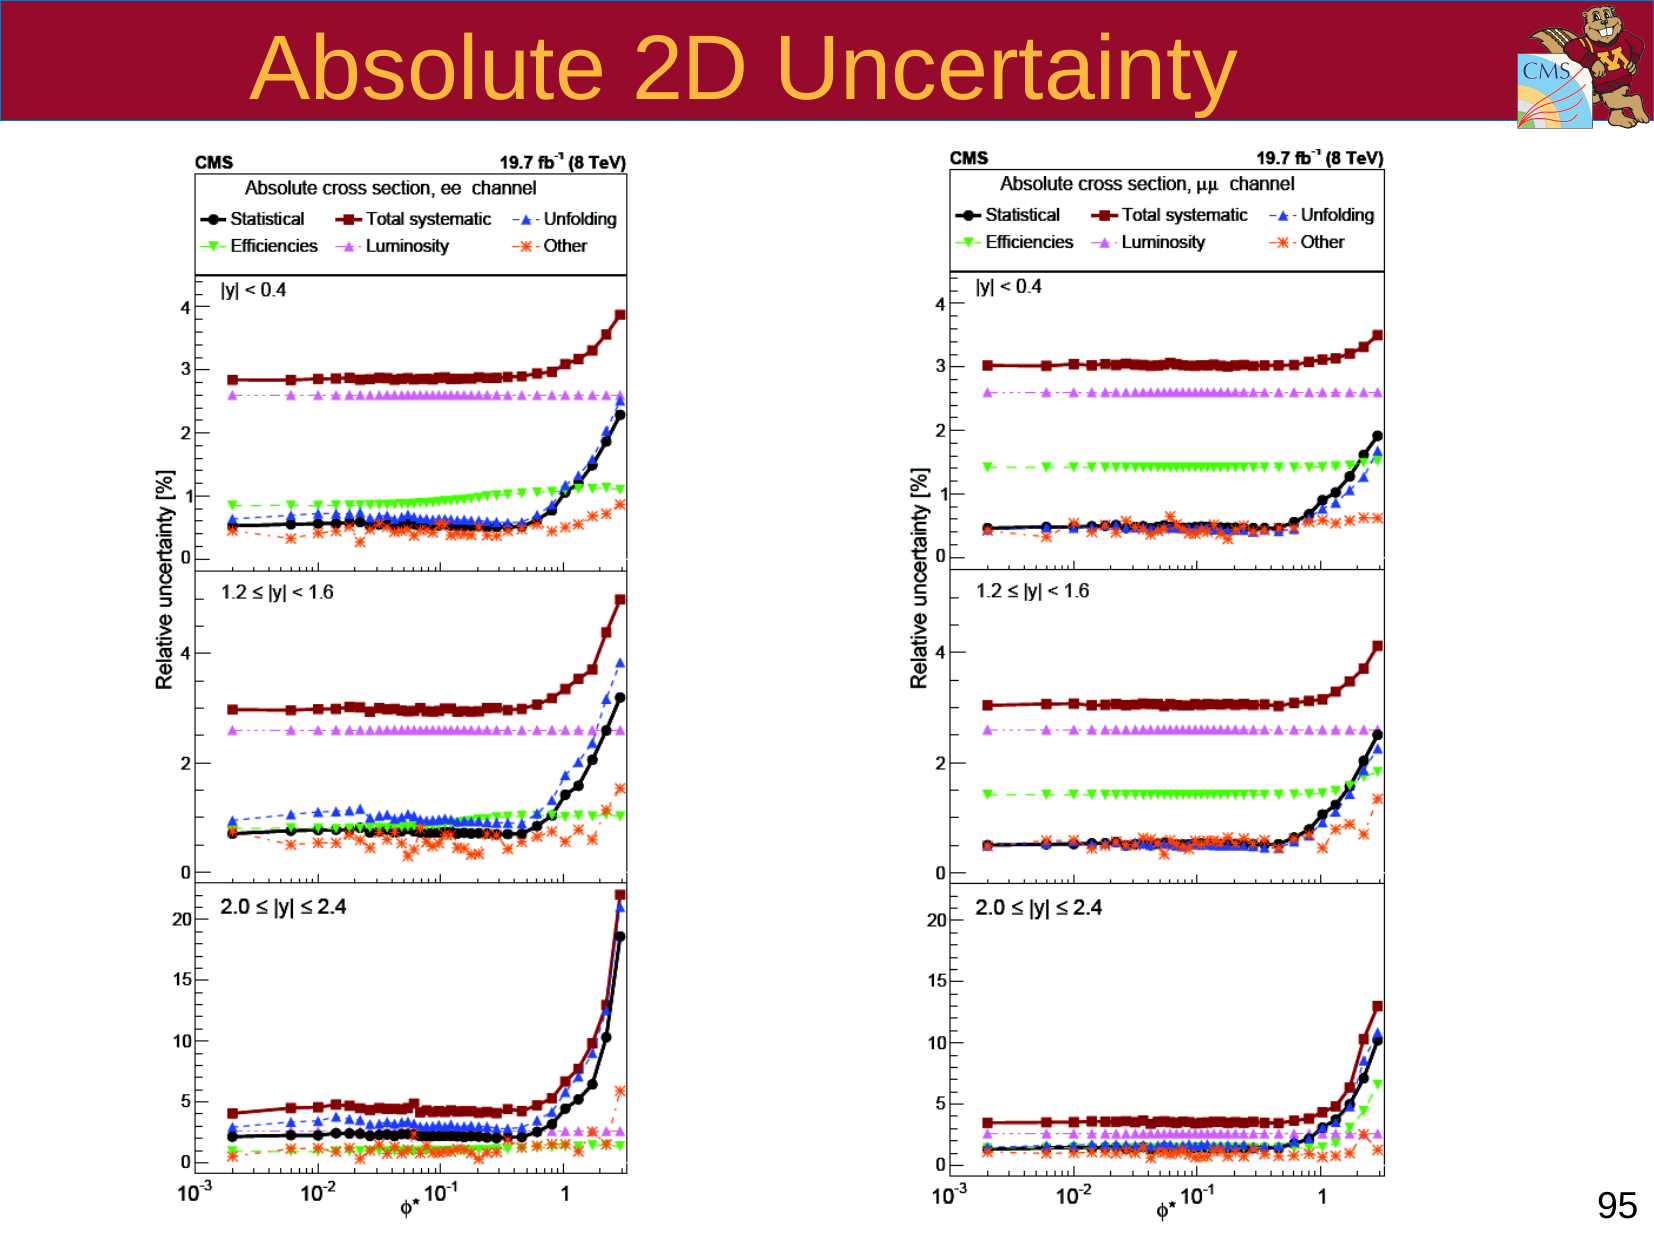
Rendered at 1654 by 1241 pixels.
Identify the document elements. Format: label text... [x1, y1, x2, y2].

picture [907, 149, 1391, 1231]
picture [1515, 0, 1652, 135]
picture [150, 150, 631, 1222]
title Absolute 2D Uncertainty [0, 15, 1516, 121]
